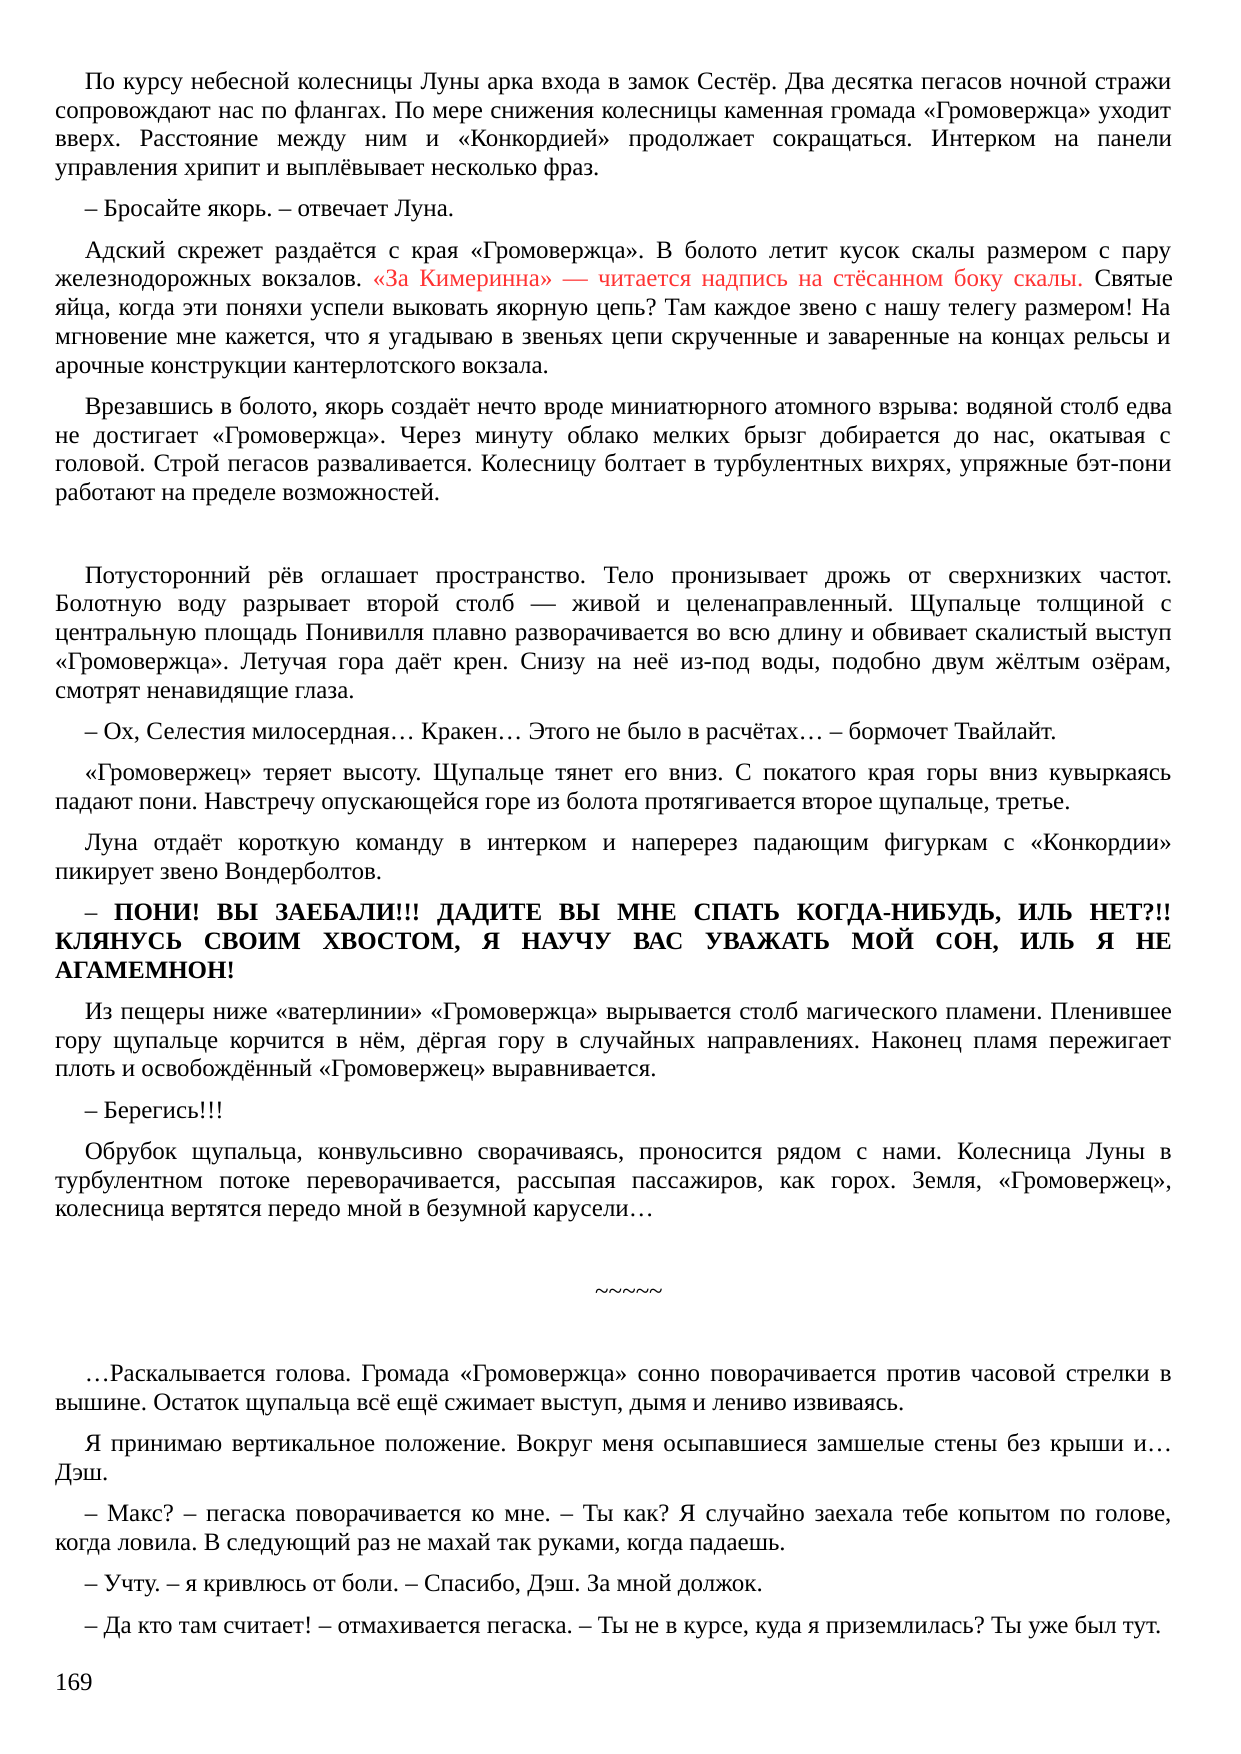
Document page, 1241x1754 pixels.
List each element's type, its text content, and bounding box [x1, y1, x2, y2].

text Обрубок щупальца, конвульсивно сворачиваясь, проносится рядом с нами. Колесница Луны в турбулентном потоке переворачивается, рассыпая пассажиров, как горох. Земля, «Громовержец», колесница вертятся передо мной в безумной карусели… [55, 1136, 1173, 1222]
text – Ох, Селестия милосердная… Кракен… Этого не было в расчётах… – бормочет Твайлайт. [55, 716, 1173, 745]
text Врезавшись в болото, якорь создаёт нечто вроде миниатюрного атомного взрыва: водяной столб едва не достигает «Громовержца». Через минуту облако мелких брызг добирается до нас, окатывая с головой. Строй пегасов разваливается. Колесницу болтает в турбулентных вихрях, упряжные бэт-пони работают на пределе возможностей. [55, 391, 1173, 506]
text …Раскалывается голова. Громада «Громовержца» сонно поворачивается против часовой стрелки в вышине. Остаток щупальца всё ещё сжимает выступ, дымя и лениво извиваясь. [55, 1358, 1173, 1416]
text – ПОНИ! ВЫ ЗАЕБАЛИ!!! ДАДИТЕ ВЫ МНЕ СПАТЬ КОГДА-НИБУДЬ, ИЛЬ НЕТ?!! КЛЯНУСЬ СВОИМ ХВОСТОМ, Я НАУЧУ ВАС УВАЖАТЬ МОЙ СОН, ИЛЬ Я НЕ АГАМЕМНОН! [55, 897, 1173, 983]
text Потусторонний рёв оглашает пространство. Тело пронизывает дрожь от сверхнизких частот. Болотную воду разрывает второй столб — живой и целенаправленный. Щупальце толщиной с центральную площадь Понивилля плавно разворачивается во всю длину и обвивает скалистый выступ «Громовержца». Летучая гора даёт крен. Снизу на неё из-под воды, подобно двум жёлтым озёрам, смотрят ненавидящие глаза. [55, 560, 1173, 703]
text «Громовержец» теряет высоту. Щупальце тянет его вниз. С покатого края горы вниз кувыркаясь падают пони. Навстречу опускающейся горе из болота протягивается второе щупальце, третье. [55, 757, 1173, 815]
text – Учту. – я кривлюсь от боли. – Спасибо, Дэш. За мной должок. [55, 1568, 1173, 1597]
text ~~~~~ [55, 1276, 1173, 1305]
text Адский скрежет раздаётся с края «Громовержца». В болото летит кусок скалы размером с пару железнодорожных вокзалов. «За Кимеринна» — читается надпись на стёсанном боку скалы. Святые яйца, когда эти поняхи успели выковать якорную цепь? Там каждое звено с нашу телегу размером! На мгновение мне кажется, что я угадываю в звеньях цепи скрученные и заваренные на концах рельсы и арочные конструкции кантерлотского вокзала. [55, 235, 1173, 378]
text – Бросайте якорь. – отвечает Луна. [55, 193, 1173, 222]
text – Берегись!!! [55, 1095, 1173, 1123]
text По курсу небесной колесницы Луны арка входа в замок Сестёр. Два десятка пегасов ночной стражи сопровождают нас по флангах. По мере снижения колесницы каменная громада «Громовержца» уходит вверх. Расстояние между ним и «Конкордией» продолжает сокращаться. Интерком на панели управления хрипит и выплёвывает несколько фраз. [55, 66, 1173, 181]
text – Да кто там считает! – отмахивается пегаска. – Ты не в курсе, куда я приземлилась? Ты уже был тут. [55, 1610, 1173, 1638]
text Из пещеры ниже «ватерлинии» «Громовержца» вырывается столб магического пламени. Пленившее гору щупальце корчится в нём, дёргая гору в случайных направлениях. Наконец пламя пережигает плоть и освобождённый «Громовержец» выравнивается. [55, 996, 1173, 1082]
text Луна отдаёт короткую команду в интерком и наперерез падающим фигуркам с «Конкордии» пикирует звено Вондерболтов. [55, 827, 1173, 885]
text Я принимаю вертикальное положение. Вокруг меня осыпавшиеся замшелые стены без крыши и… Дэш. [55, 1428, 1173, 1486]
text – Макс? – пегаска поворачивается ко мне. – Ты как? Я случайно заехала тебе копытом по голове, когда ловила. В следующий раз не махай так руками, когда падаешь. [55, 1498, 1173, 1556]
